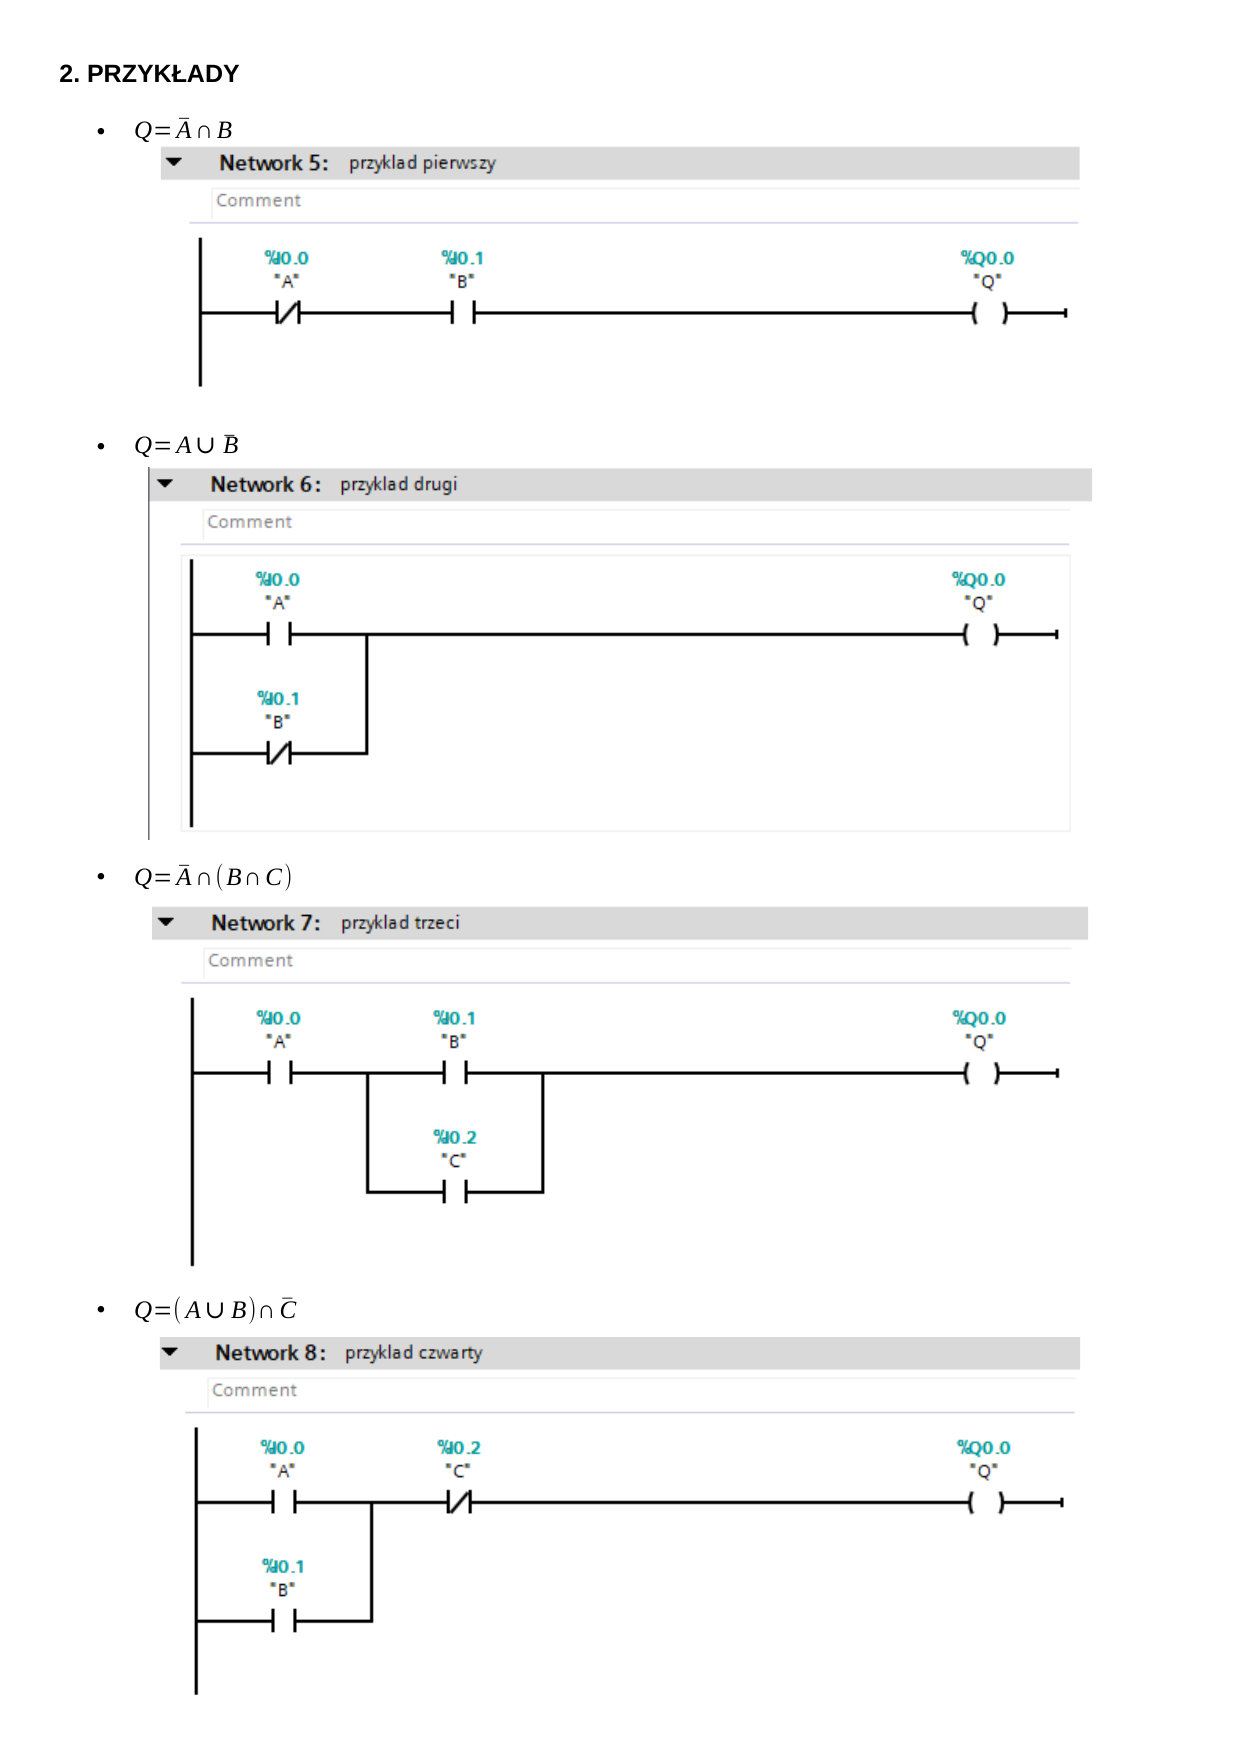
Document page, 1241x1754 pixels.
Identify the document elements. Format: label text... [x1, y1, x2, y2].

picture [159, 1337, 1081, 1706]
text 2. PRZYKŁADY [59, 59, 1181, 88]
picture [152, 904, 1089, 1282]
picture [160, 144, 1080, 401]
picture [148, 467, 1093, 840]
